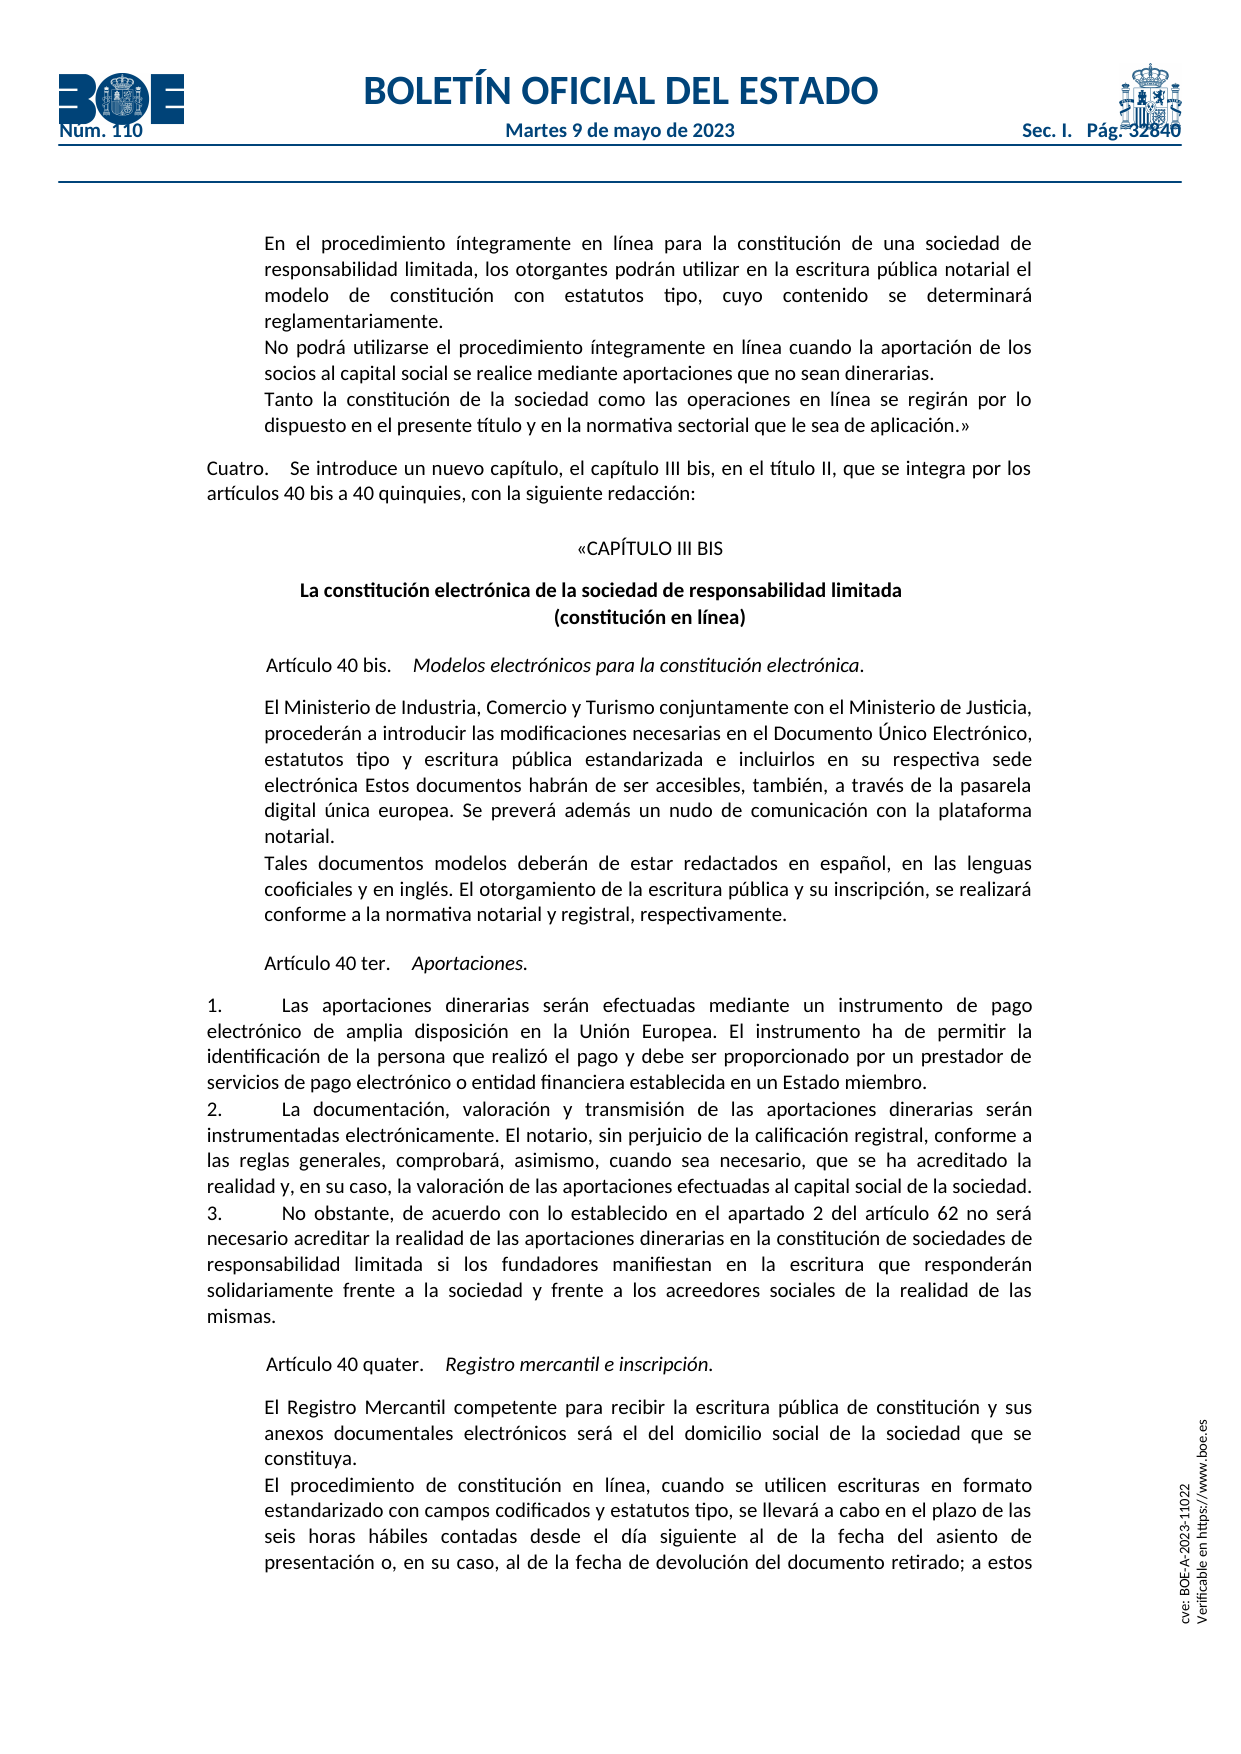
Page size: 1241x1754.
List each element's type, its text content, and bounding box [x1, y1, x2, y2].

text La constitución electrónica de la sociedad de responsabilidad limitada [300, 577, 1034, 602]
text (constitución en línea) [266, 604, 1034, 629]
text Artículo 40 quater. Registro mercantil e inscripción. [266, 1352, 1034, 1377]
text No podrá utilizarse el procedimiento íntegramente en línea cuando la aportación de los socios al capital social se realice mediante aportaciones que no sean dinerarias. [264, 334, 1034, 385]
text Artículo 40 ter. Aportaciones. [264, 950, 1034, 975]
text El Registro Mercantil competente para recibir la escritura pública de constitución y sus anexos documentales electrónicos será el del domicilio social de la sociedad que se constituya. [264, 1394, 1034, 1471]
text Cuatro. Se introduce un nuevo capítulo, el capítulo III bis, en el título II, que se integra por los artículos 40 bis a 40 quinquies, con la siguiente redacción: [207, 455, 1034, 506]
text Tanto la constitución de la sociedad como las operaciones en línea se regirán por lo dispuesto en el presente título y en la normativa sectorial que le sea de aplicación.» [264, 386, 1034, 438]
text En el procedimiento íntegramente en línea para la constitución de una sociedad de responsabilidad limitada, los otorgantes podrán utilizar en la escritura pública notarial el modelo de constitución con estatutos tipo, cuyo contenido se determinará reglamentariamente. [264, 230, 1034, 333]
list No obstante, de acuerdo con lo establecido en el apartado 2 del artículo 62 no será necesario acreditar la realidad de las aportaciones dinerarias en la constitución de sociedades de responsabilidad limitada si los fundadores manifiestan en la escritura que responderán solidariamente frente a la sociedad y frente a los acreedores sociales de la realidad de las mismas. [207, 1200, 1034, 1328]
text «CAPÍTULO III BIS [266, 535, 1034, 560]
text Artículo 40 bis. Modelos electrónicos para la constitución electrónica. [266, 652, 1034, 677]
list Las aportaciones dinerarias serán efectuadas mediante un instrumento de pago electrónico de amplia disposición en la Unión Europea. El instrumento ha de permitir la identificación de la persona que realizó el pago y debe ser proporcionado por un prestador de servicios de pago electrónico o entidad financiera establecida en un Estado miembro. [207, 992, 1034, 1095]
text El procedimiento de constitución en línea, cuando se utilicen escrituras en formato estandarizado con campos codificados y estatutos tipo, se llevará a cabo en el plazo de las seis horas hábiles contadas desde el día siguiente al de la fecha del asiento de presentación o, en su caso, al de la fecha de devolución del documento retirado; a estos [264, 1472, 1034, 1575]
text Tales documentos modelos deberán de estar redactados en español, en las lenguas cooficiales y en inglés. El otorgamiento de la escritura pública y su inscripción, se realizará conforme a la normativa notarial y registral, respectivamente. [264, 850, 1034, 927]
text El Ministerio de Industria, Comercio y Turismo conjuntamente con el Ministerio de Justicia, procederán a introducir las modificaciones necesarias en el Documento Único Electrónico, estatutos tipo y escritura pública estandarizada e incluirlos en su respectiva sede electrónica Estos documentos habrán de ser accesibles, también, a través de la pasarela digital única europea. Se preverá además un nudo de comunicación con la plataforma notarial. [264, 694, 1034, 849]
list La documentación, valoración y transmisión de las aportaciones dinerarias serán instrumentadas electrónicamente. El notario, sin perjuicio de la calificación registral, conforme a las reglas generales, comprobará, asimismo, cuando sea necesario, que se ha acreditado la realidad y, en su caso, la valoración de las aportaciones efectuadas al capital social de la sociedad. [207, 1096, 1034, 1199]
